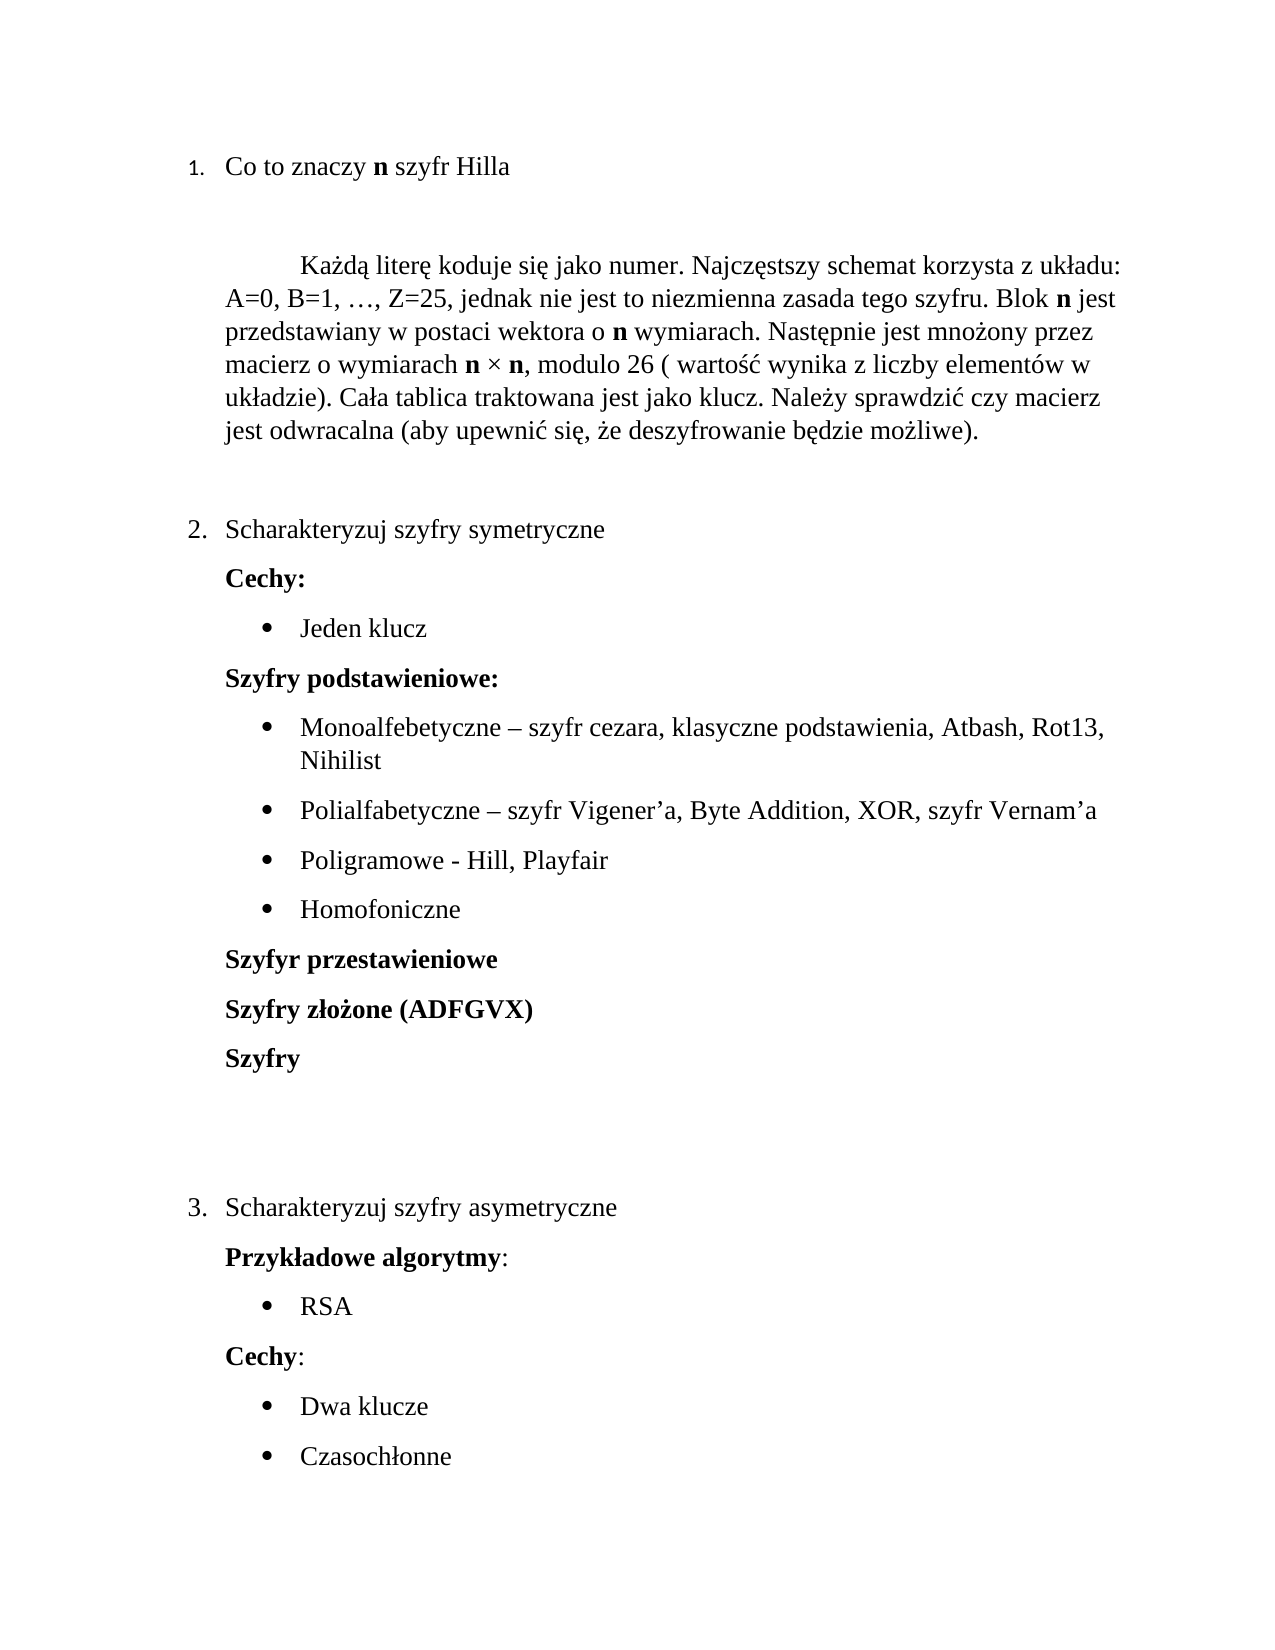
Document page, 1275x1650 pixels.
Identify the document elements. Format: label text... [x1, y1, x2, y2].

list Monoalfebetyczne – szyfr cezara, klasyczne podstawienia, Atbash, Rot13, Nihilist [262, 711, 1125, 776]
text Szyfry złożone (ADFGVX) [150, 993, 1125, 1024]
list Scharakteryzuj szyfry asymetryczne [187, 1191, 1125, 1222]
text Szyfry [150, 1043, 1125, 1074]
list Homofoniczne [262, 894, 1125, 925]
text Szyfyr przestawieniowe [150, 943, 1125, 974]
list Czasochłonne [262, 1440, 1125, 1471]
list Cechy: [225, 562, 1125, 594]
list Dwa klucze [262, 1390, 1125, 1421]
list RSA [262, 1291, 1125, 1322]
list Co to znaczy n szyfr Hilla [187, 150, 1125, 181]
list Scharakteryzuj szyfry symetryczne [187, 513, 1125, 544]
list Przykładowe algorytmy: [225, 1241, 1125, 1272]
text Szyfry podstawieniowe: [150, 662, 1125, 693]
list Każdą literę koduje się jako numer. Najczęstszy schemat korzysta z układu: A=0, B=1, …, Z=25, jednak nie jest to niezmienna zasada tego szyfru. Blok n jest przedstawiany w postaci wektora o n wymiarach. Następnie jest mnożony przez macierz o wymiarach n × n, modulo 26 ( wartość wynika z liczby elementów w układzie). Cała tablica traktowana jest jako klucz. Należy sprawdzić czy macierz jest odwracalna (aby upewnić się, że deszyfrowanie będzie możliwe). [225, 249, 1125, 445]
list Poligramowe - Hill, Playfair [262, 844, 1125, 875]
list Polialfabetyczne – szyfr Vigener’a, Byte Addition, XOR, szyfr Vernam’a [262, 794, 1125, 825]
list Jeden klucz [262, 612, 1125, 643]
list Cechy: [225, 1340, 1125, 1371]
